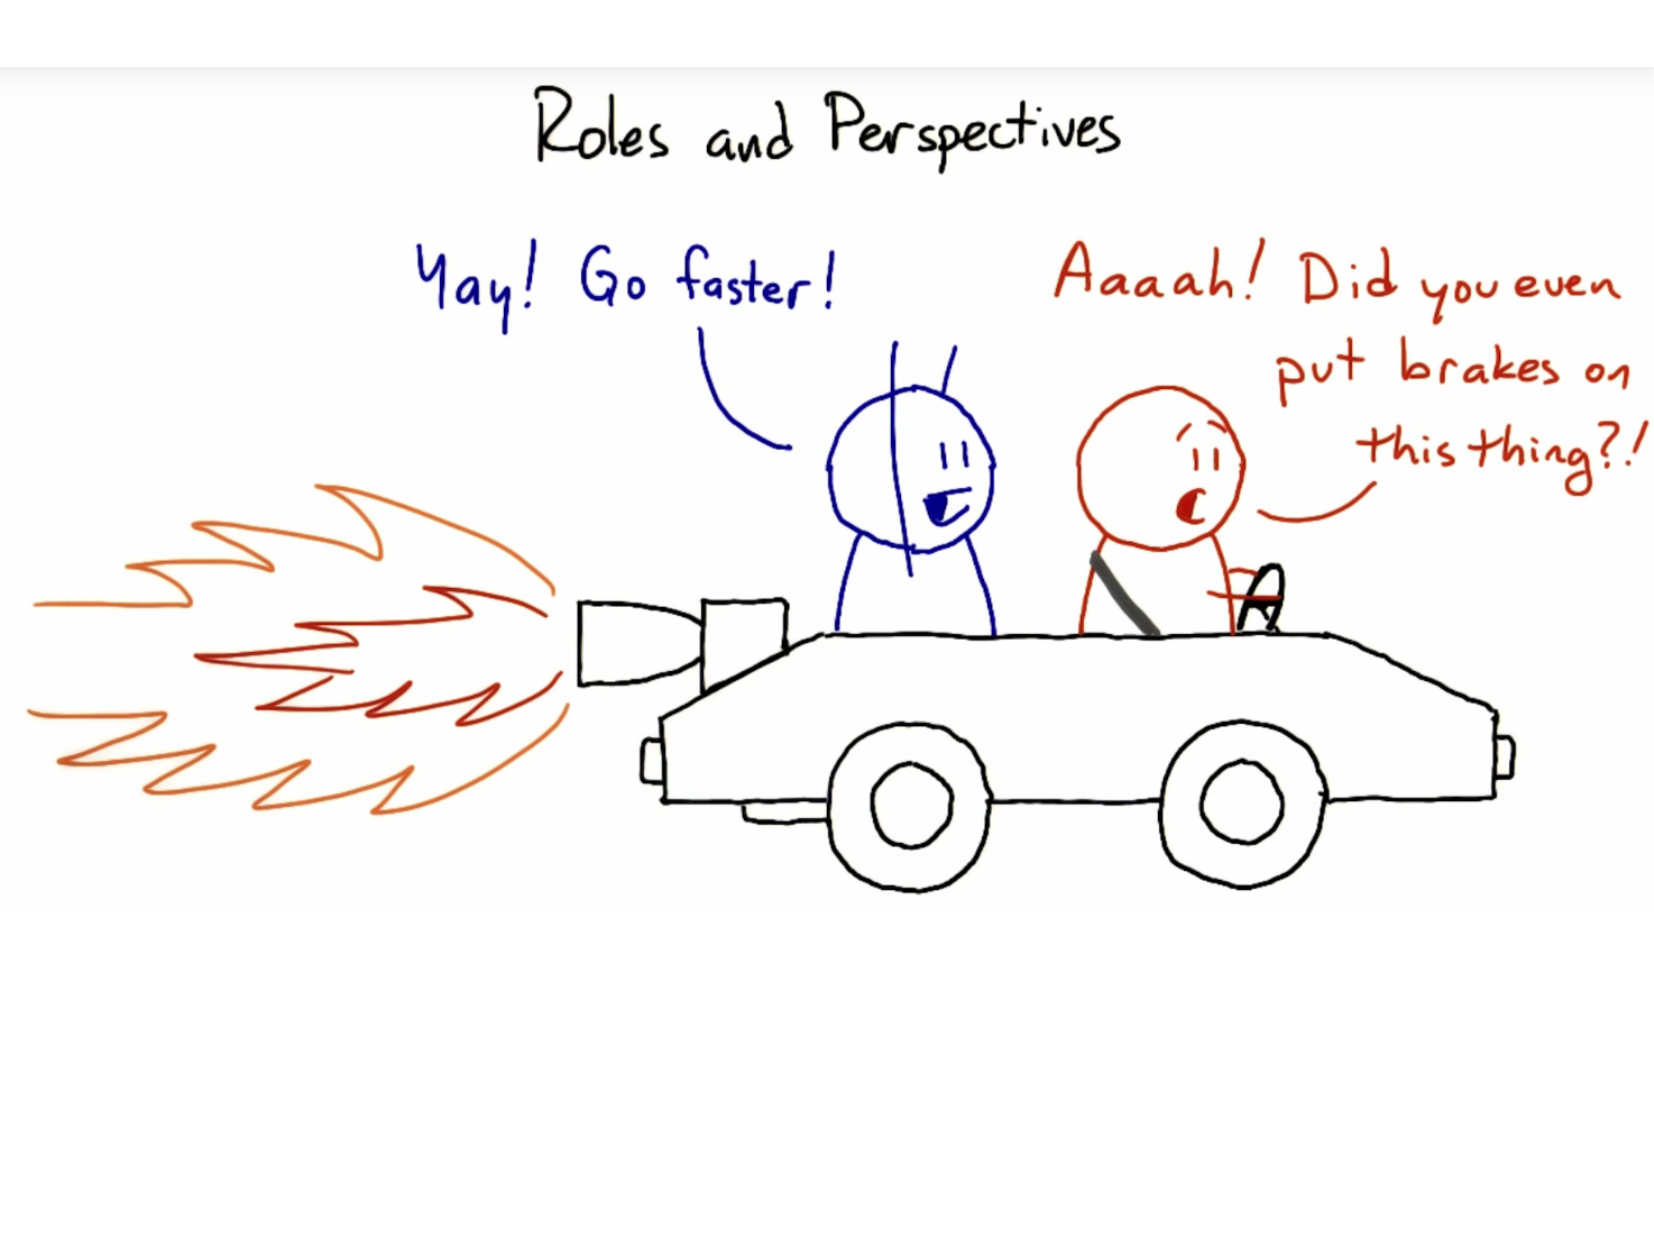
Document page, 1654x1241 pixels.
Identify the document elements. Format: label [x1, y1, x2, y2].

picture [0, 67, 1654, 908]
